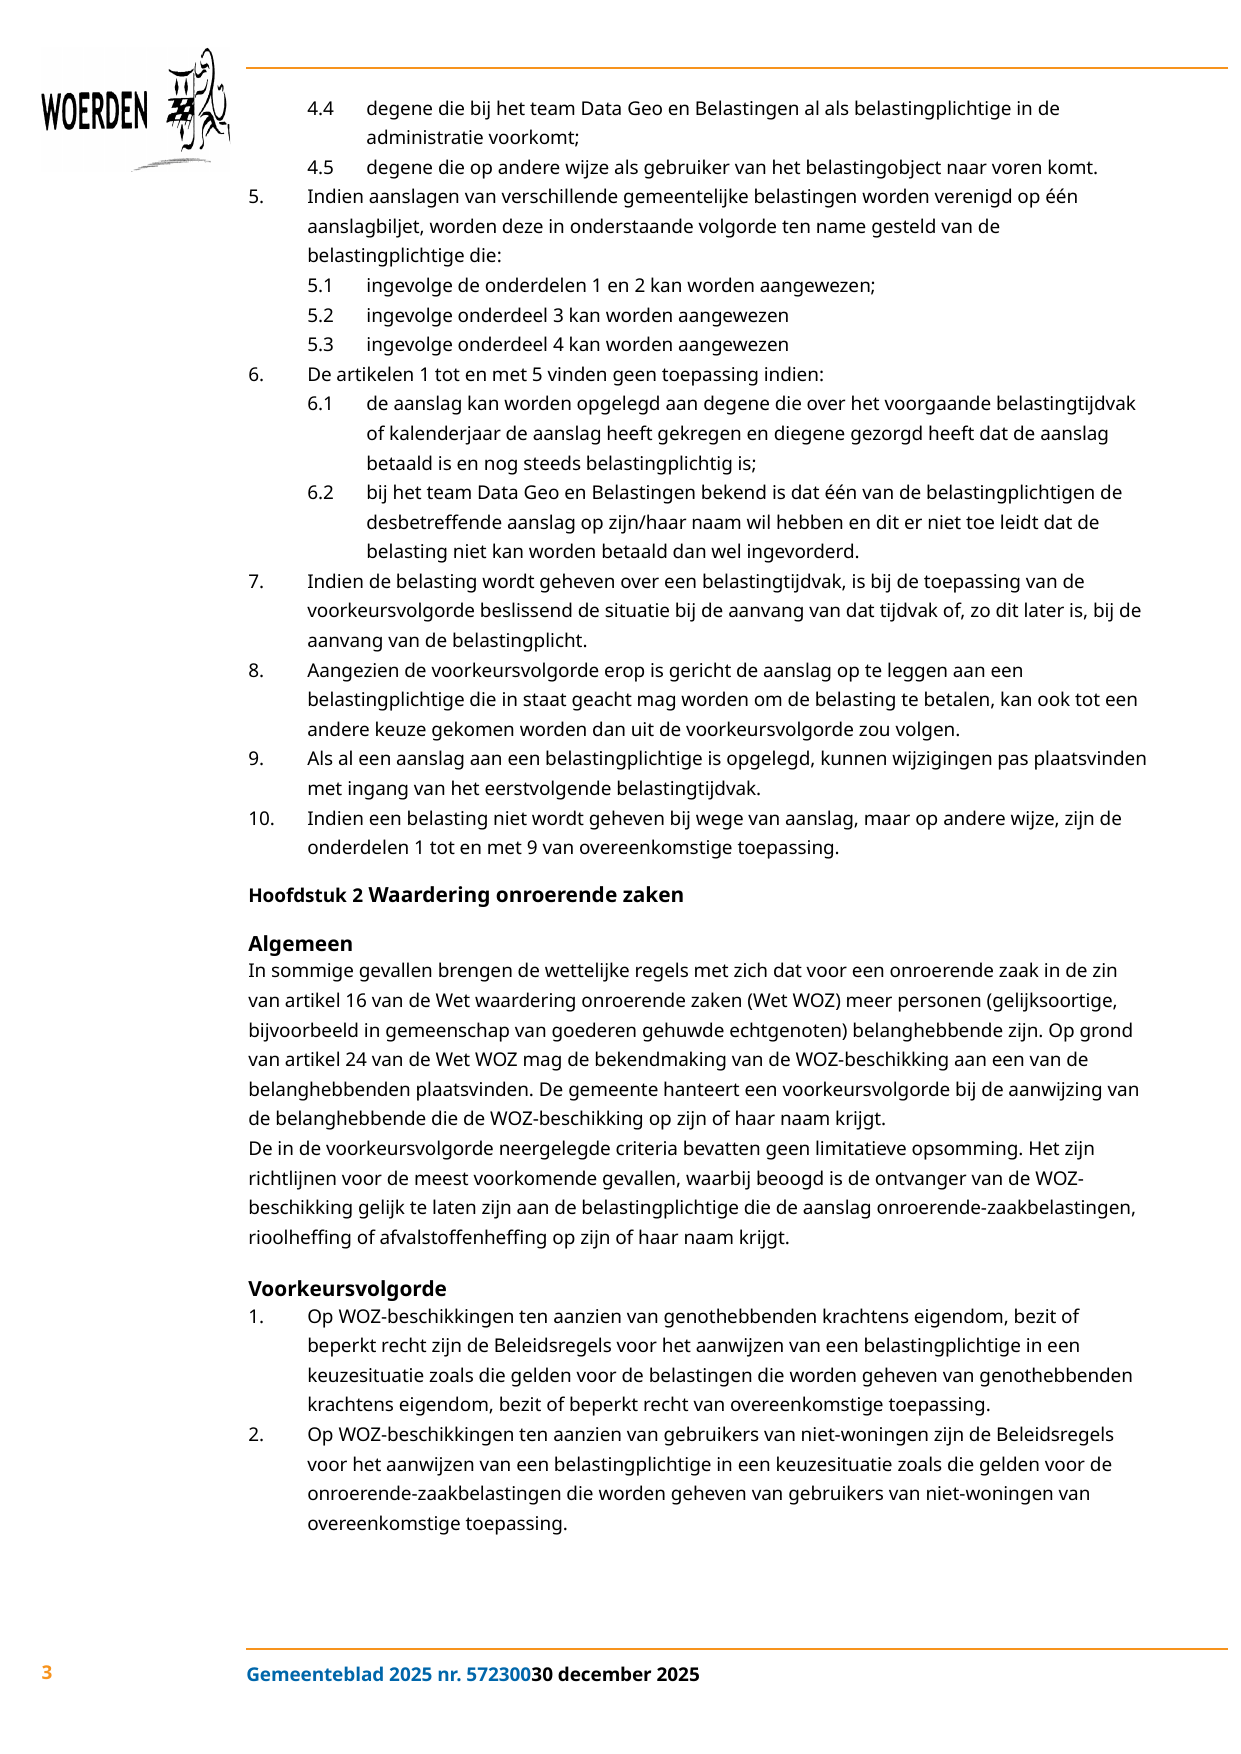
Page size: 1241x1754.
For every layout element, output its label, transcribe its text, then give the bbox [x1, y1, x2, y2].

list Indien een belasting niet wordt geheven bij wege van aanslag, maar op andere wijze, zijn de onderdelen 1 tot en met 9 van overeenkomstige toepassing. [248, 805, 1152, 860]
list De artikelen 1 tot en met 5 vinden geen toepassing indien: [248, 361, 1152, 387]
picture [41, 47, 231, 172]
list bij het team Data Geo en Belastingen bekend is dat één van de belastingplichtigen de desbetreffende aanslag op zijn/haar naam wil hebben en dit er niet toe leidt dat de belasting niet kan worden betaald dan wel ingevorderd. [307, 479, 1152, 564]
list Indien de belasting wordt geheven over een belastingtijdvak, is bij de toepassing van de voorkeursvolgorde beslissend de situatie bij de aanvang van dat tijdvak of, zo dit later is, bij de aanvang van de belastingplicht. [248, 568, 1152, 653]
text Algemeen [248, 929, 1152, 958]
list de aanslag kan worden opgelegd aan degene die over het voorgaande belastingtijdvak of kalenderjaar de aanslag heeft gekregen en diegene gezorgd heeft dat de aanslag betaald is en nog steeds belastingplichtig is; [307, 391, 1152, 476]
list ingevolge de onderdelen 1 en 2 kan worden aangewezen; [307, 272, 1152, 298]
text Hoofdstuk 2 Waardering onroerende zaken [248, 880, 1152, 908]
list Aangezien de voorkeursvolgorde erop is gericht de aanslag op te leggen aan een belastingplichtige die in staat geacht mag worden om de belasting te betalen, kan ook tot een andere keuze gekomen worden dan uit de voorkeursvolgorde zou volgen. [248, 657, 1152, 742]
list degene die bij het team Data Geo en Belastingen al als belastingplichtige in de administratie voorkomt; [307, 95, 1152, 150]
list ingevolge onderdeel 4 kan worden aangewezen [307, 331, 1152, 357]
list Indien aanslagen van verschillende gemeentelijke belastingen worden verenigd op één aanslagbiljet, worden deze in onderstaande volgorde ten name gesteld van de belastingplichtige die: [248, 183, 1152, 268]
list Als al een aanslag aan een belastingplichtige is opgelegd, kunnen wijzigingen pas plaatsvinden met ingang van het eerstvolgende belastingtijdvak. [248, 746, 1152, 801]
list degene die op andere wijze als gebruiker van het belastingobject naar voren komt. [307, 154, 1152, 180]
text De in de voorkeursvolgorde neergelegde criteria bevatten geen limitatieve opsomming. Het zijn richtlijnen voor de meest voorkomende gevallen, waarbij beoogd is de ontvanger van de WOZ-beschikking gelijk te laten zijn aan de belastingplichtige die de aanslag onroerende-zaakbelastingen, rioolheffing of afvalstoffenheffing op zijn of haar naam krijgt. [248, 1135, 1152, 1250]
text In sommige gevallen brengen de wettelijke regels met zich dat voor een onroerende zaak in de zin van artikel 16 van de Wet waardering onroerende zaken (Wet WOZ) meer personen (gelijksoortige, bijvoorbeeld in gemeenschap van goederen gehuwde echtgenoten) belanghebbende zijn. Op grond van artikel 24 van de Wet WOZ mag de bekendmaking van de WOZ-beschikking aan een van de belanghebbenden plaatsvinden. De gemeente hanteert een voorkeursvolgorde bij de aanwijzing van de belanghebbende die de WOZ-beschikking op zijn of haar naam krijgt. [248, 958, 1152, 1131]
text Voorkeursvolgorde [248, 1274, 1152, 1303]
list ingevolge onderdeel 3 kan worden aangewezen [307, 302, 1152, 328]
list Op WOZ-beschikkingen ten aanzien van gebruikers van niet-woningen zijn de Beleidsregels voor het aanwijzen van een belastingplichtige in een keuzesituatie zoals die gelden voor de onroerende-zaakbelastingen die worden geheven van gebruikers van niet-woningen van overeenkomstige toepassing. [248, 1421, 1152, 1536]
list Op WOZ-beschikkingen ten aanzien van genothebbenden krachtens eigendom, bezit of beperkt recht zijn de Beleidsregels voor het aanwijzen van een belastingplichtige in een keuzesituatie zoals die gelden voor de belastingen die worden geheven van genothebbenden krachtens eigendom, bezit of beperkt recht van overeenkomstige toepassing. [248, 1303, 1152, 1417]
